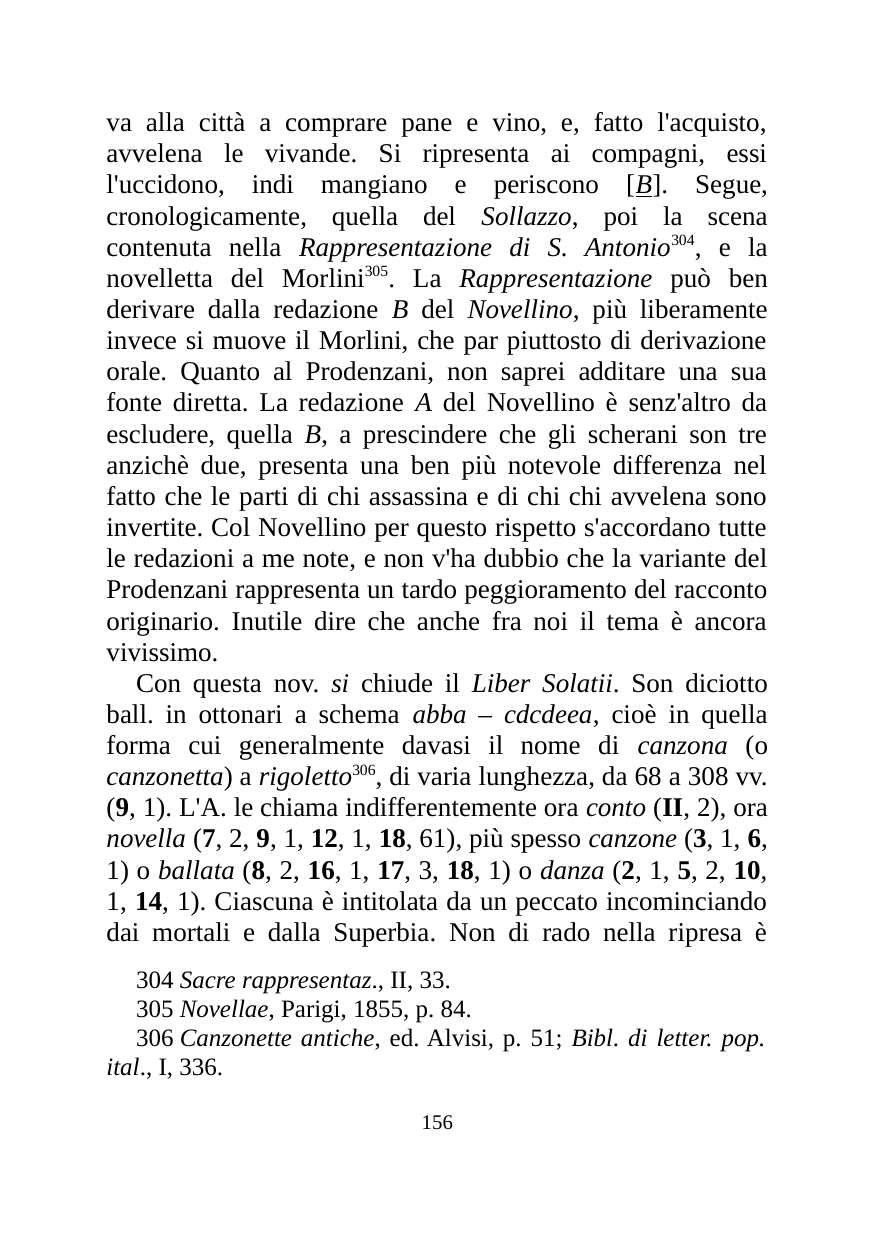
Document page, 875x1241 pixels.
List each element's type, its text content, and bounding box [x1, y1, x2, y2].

text va alla città a comprare pane e vino, e, fatto l'acquisto, avvelena le vivande. Si ripresenta ai compagni, essi l'uccidono, indi mangiano e periscono [B]. Segue, cronologicamente, quella del Sollazzo, poi la scena contenuta nella Rappresentazione di S. Antonio, e la novelletta del Morlini. La Rappresentazione può ben derivare dalla redazione B del Novellino, più liberamente invece si muove il Morlini, che par piuttosto di derivazione orale. Quanto al Prodenzani, non saprei additare una sua fonte diretta. La redazione A del Novellino è senz'altro da escludere, quella B, a prescindere che gli scherani son tre anzichè due, presenta una ben più notevole differenza nel fatto che le parti di chi assassina e di chi chi avvelena sono invertite. Col Novellino per questo rispetto s'accordano tutte le redazioni a me note, e non v'ha dubbio che la variante del Prodenzani rappresenta un tardo peggioramento del racconto originario. Inutile dire che anche fra noi il tema è ancora vivissimo. [106, 106, 768, 667]
text Con questa nov. si chiude il Liber Solatii. Son diciotto ball. in ottonari a schema abba – cdcdeea, cioè in quella forma cui generalmente davasi il nome di canzona (o canzonetta) a rigoletto, di varia lunghezza, da 68 a 308 vv. (9, 1). L'A. le chiama indifferentemente ora conto (II, 2), ora novella (7, 2, 9, 1, 12, 1, 18, 61), più spesso canzone (3, 1, 6, 1) o ballata (8, 2, 16, 1, 17, 3, 18, 1) o danza (2, 1, 5, 2, 10, 1, 14, 1). Ciascuna è intitolata da un peccato incominciando dai mortali e dalla Superbia. Non di rado nella ripresa è [106, 667, 768, 947]
text Sacre rappresentaz., II, 33. [106, 965, 768, 994]
text Novellae, Parigi, 1855, p. 84. [106, 994, 768, 1023]
text Canzonette antiche, ed. Alvisi, p. 51; Bibl. di letter. pop. ital., I, 336. [106, 1023, 768, 1080]
